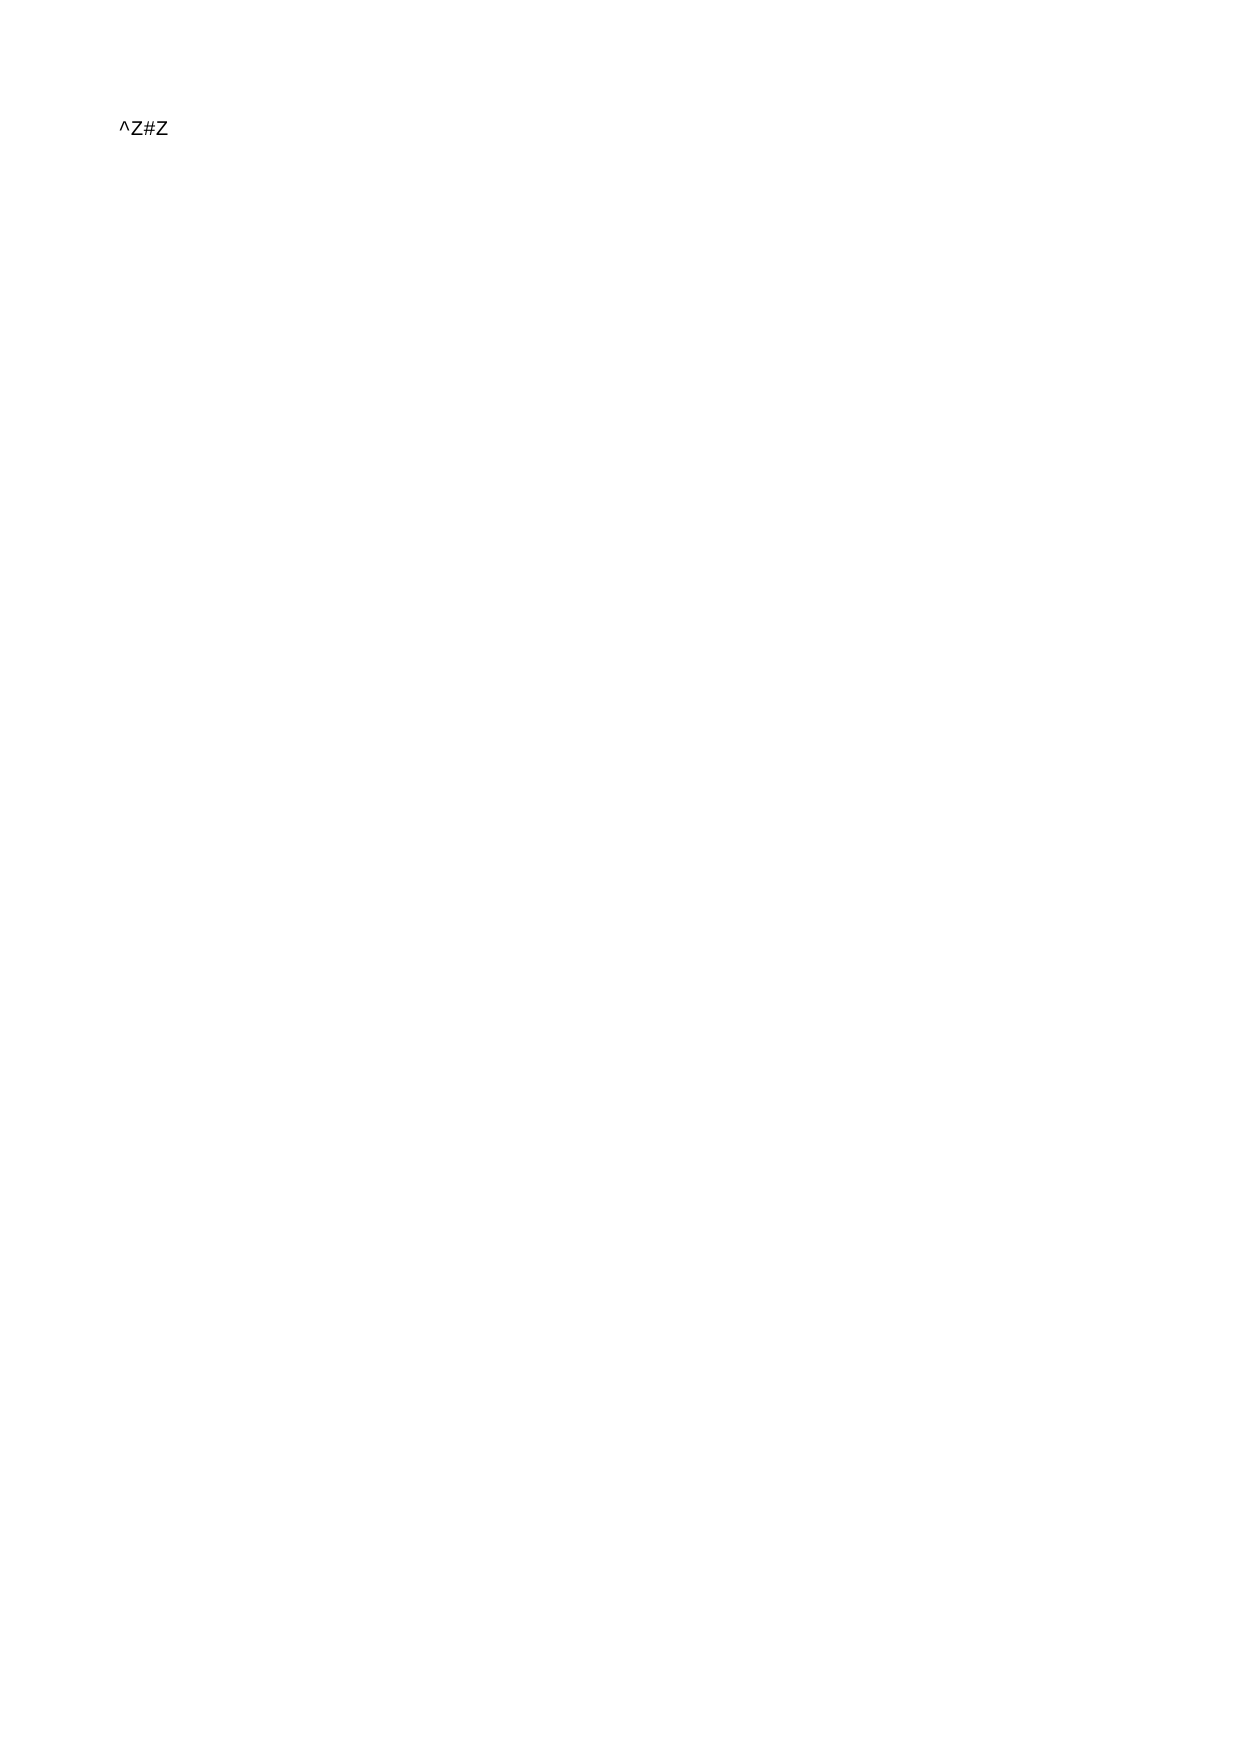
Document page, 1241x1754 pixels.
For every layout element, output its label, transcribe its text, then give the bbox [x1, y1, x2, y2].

text ^Z#Z [118, 118, 1122, 142]
